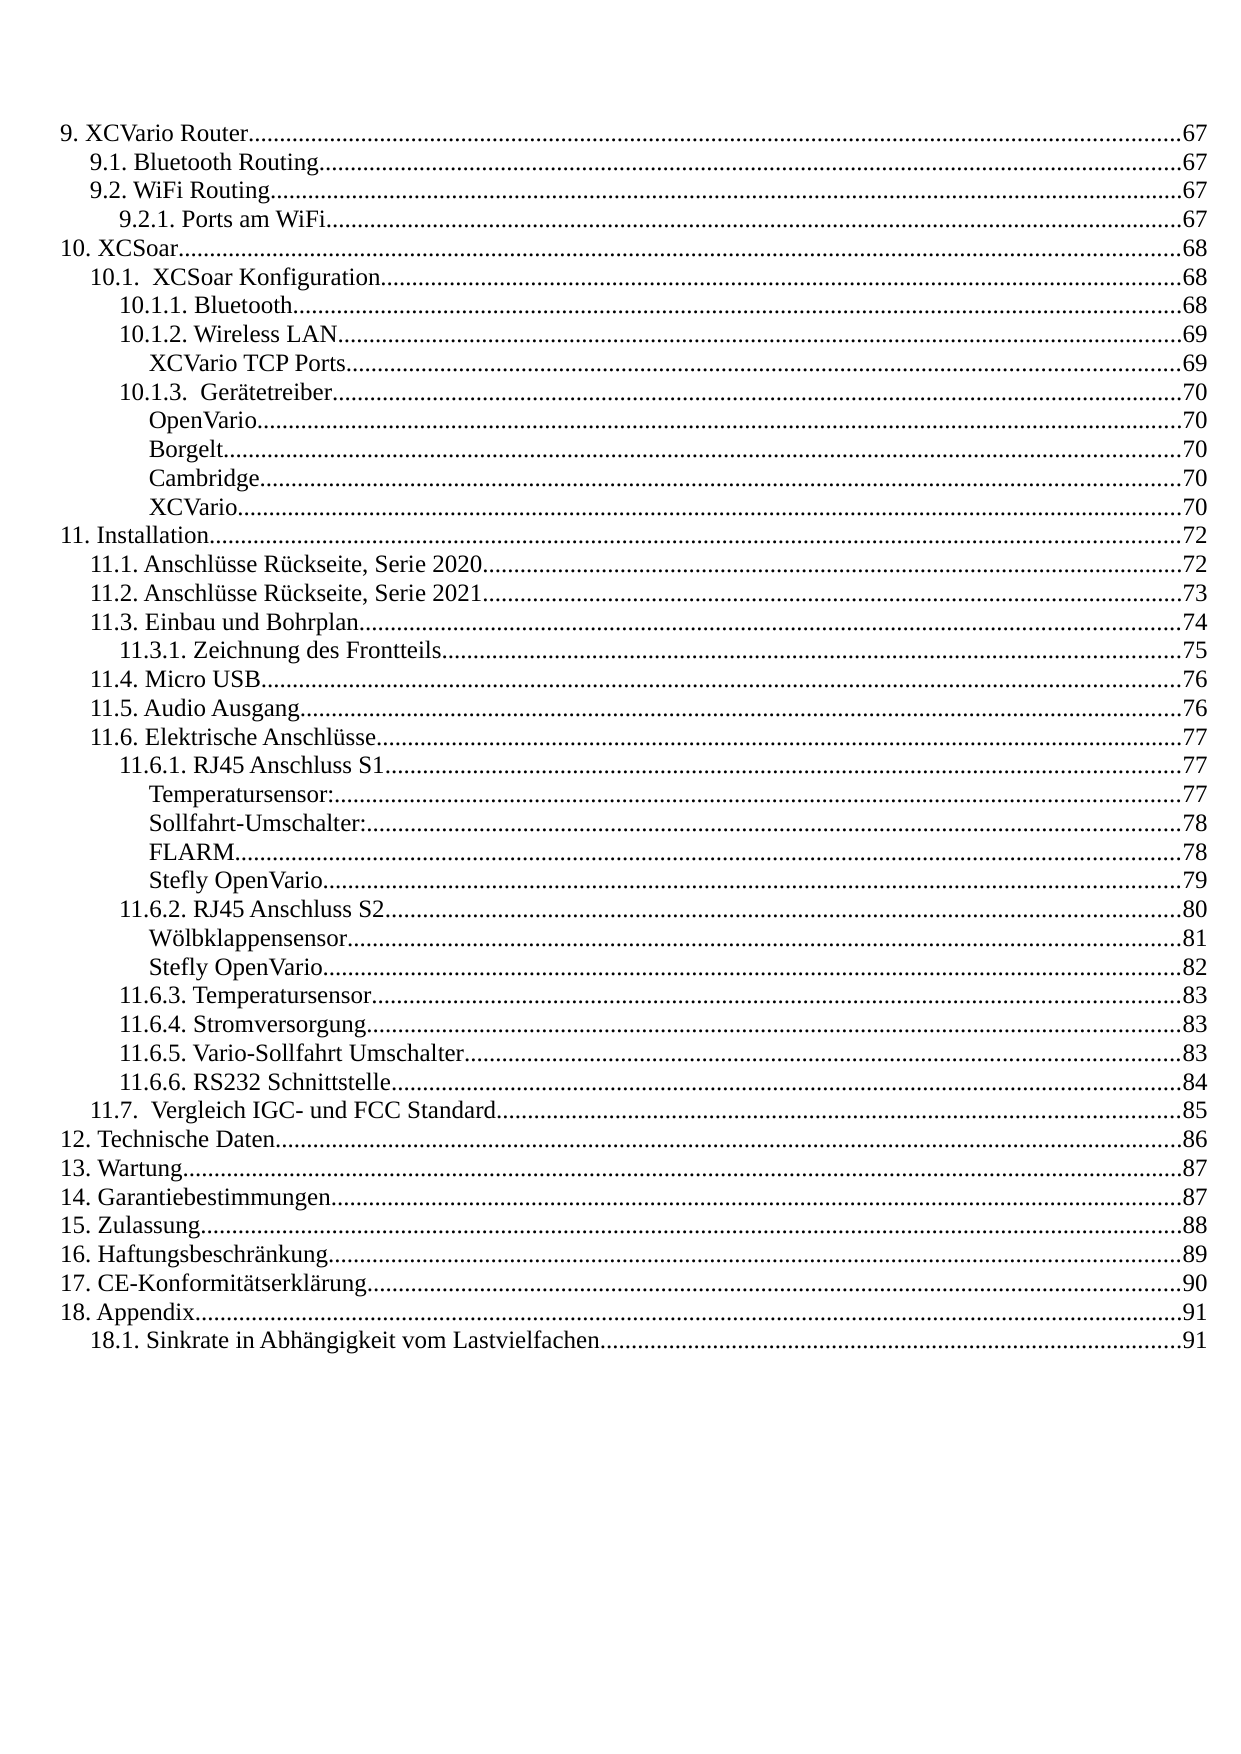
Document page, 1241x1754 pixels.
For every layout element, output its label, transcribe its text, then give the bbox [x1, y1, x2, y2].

text 11.1. Anschlüsse Rückseite, Serie 2020 72 [89, 549, 1207, 578]
text 13. Wartung 87 [60, 1153, 1207, 1182]
text Borgelt 70 [148, 434, 1207, 463]
text 9.1. Bluetooth Routing 67 [89, 147, 1207, 176]
text Stefly OpenVario 82 [148, 952, 1207, 981]
text 11.6.1. RJ45 Anschluss S1 77 [119, 751, 1207, 779]
text 18. Appendix 91 [60, 1297, 1207, 1326]
text 9. XCVario Router 67 [60, 118, 1207, 147]
text XCVario TCP Ports 69 [148, 348, 1207, 377]
text 11.2. Anschlüsse Rückseite, Serie 2021 73 [89, 578, 1207, 607]
text Stefly OpenVario 79 [148, 866, 1207, 894]
text 11.7. Vergleich IGC- und FCC Standard 85 [89, 1096, 1207, 1124]
text Sollfahrt-Umschalter: 78 [148, 808, 1207, 837]
text 18.1. Sinkrate in Abhängigkeit vom Lastvielfachen 91 [89, 1326, 1207, 1354]
text 14. Garantiebestimmungen 87 [60, 1182, 1207, 1211]
text 9.2. WiFi Routing 67 [89, 176, 1207, 204]
text 10.1.2. Wireless LAN 69 [119, 319, 1207, 348]
text 11.6.4. Stromversorgung 83 [119, 1009, 1207, 1038]
text 10.1. XCSoar Konfiguration 68 [89, 262, 1207, 291]
text Wölbklappensensor 81 [148, 923, 1207, 952]
text 11.5. Audio Ausgang 76 [89, 693, 1207, 722]
text 10. XCSoar 68 [60, 233, 1207, 262]
text 11.3. Einbau und Bohrplan 74 [89, 607, 1207, 636]
text 16. Haftungsbeschränkung 89 [60, 1239, 1207, 1268]
text 11.4. Micro USB 76 [89, 664, 1207, 693]
text 11.6.6. RS232 Schnittstelle 84 [119, 1067, 1207, 1096]
text Cambridge 70 [148, 463, 1207, 492]
text 11. Installation 72 [60, 521, 1207, 549]
text 12. Technische Daten 86 [60, 1124, 1207, 1153]
text 11.3.1. Zeichnung des Frontteils 75 [119, 636, 1207, 664]
text FLARM 78 [148, 837, 1207, 866]
text 15. Zulassung 88 [60, 1211, 1207, 1239]
text 11.6.5. Vario-Sollfahrt Umschalter 83 [119, 1038, 1207, 1067]
text 17. CE-Konformitätserklärung 90 [60, 1268, 1207, 1297]
text XCVario 70 [148, 492, 1207, 521]
text Temperatursensor: 77 [148, 779, 1207, 808]
text 11.6.2. RJ45 Anschluss S2 80 [119, 894, 1207, 923]
text 11.6.3. Temperatursensor 83 [119, 981, 1207, 1009]
text OpenVario 70 [148, 406, 1207, 434]
text 10.1.3. Gerätetreiber 70 [119, 377, 1207, 406]
text 11.6. Elektrische Anschlüsse 77 [89, 722, 1207, 751]
text 10.1.1. Bluetooth 68 [119, 291, 1207, 319]
text 9.2.1. Ports am WiFi 67 [119, 204, 1207, 233]
